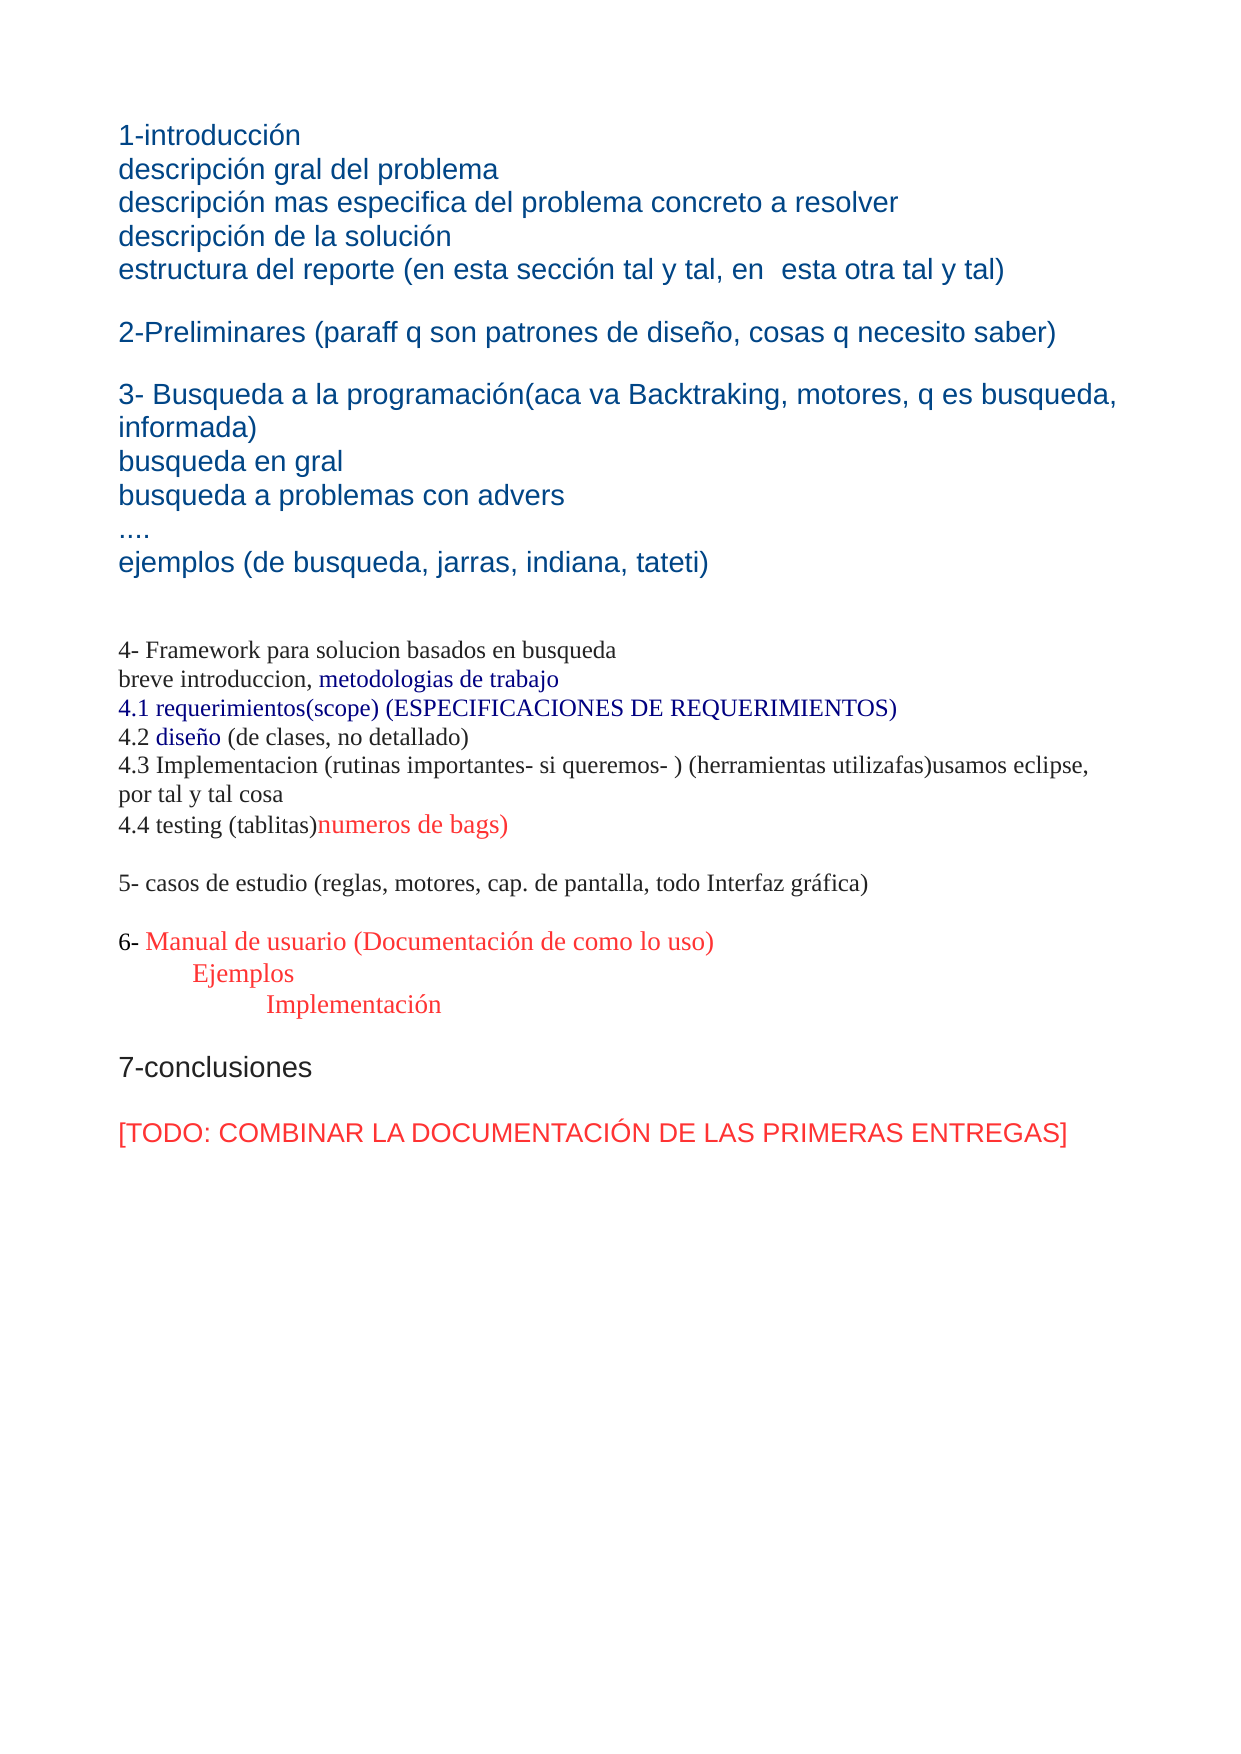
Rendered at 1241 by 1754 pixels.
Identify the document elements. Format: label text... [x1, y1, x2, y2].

text 2-Preliminares (paraff q son patrones de diseño, cosas q necesito saber) [118, 314, 1122, 348]
text Implementación [118, 988, 1122, 1019]
text 7-conclusiones [118, 1050, 1122, 1084]
text 1-introducción descripción gral del problema descripción mas especifica del problema concreto a resolver [118, 118, 1122, 219]
text descripción de la solución estructura del reporte (en esta sección tal y tal, en esta otra tal y tal) [118, 219, 1122, 314]
text [TODO: COMBINAR LA DOCUMENTACIÓN DE LAS PRIMERAS ENTREGAS] [118, 1117, 1122, 1148]
text Ejemplos [118, 957, 1122, 988]
text 3- Busqueda a la programación(aca va Backtraking, motores, q es busqueda, informada) busqueda en gral busqueda a problemas con advers .... ejemplos (de busqueda, jarras, indiana, tateti) 4- Framework para solucion basados en busqueda breve introduccion, metodologias de trabajo 4.1 requerimientos(scope) (ESPECIFICACIONES DE REQUERIMIENTOS) 4.2 diseño (de clases, no detallado) 4.3 Implementacion (rutinas importantes- si queremos- ) (herramientas utilizafas)usamos eclipse, por tal y tal cosa 4.4 testing (tablitas)numeros de bags) 5- casos de estudio (reglas, motores, cap. de pantalla, todo Interfaz gráfica) 6- Manual de usuario (Documentación de como lo uso) [118, 348, 1122, 957]
